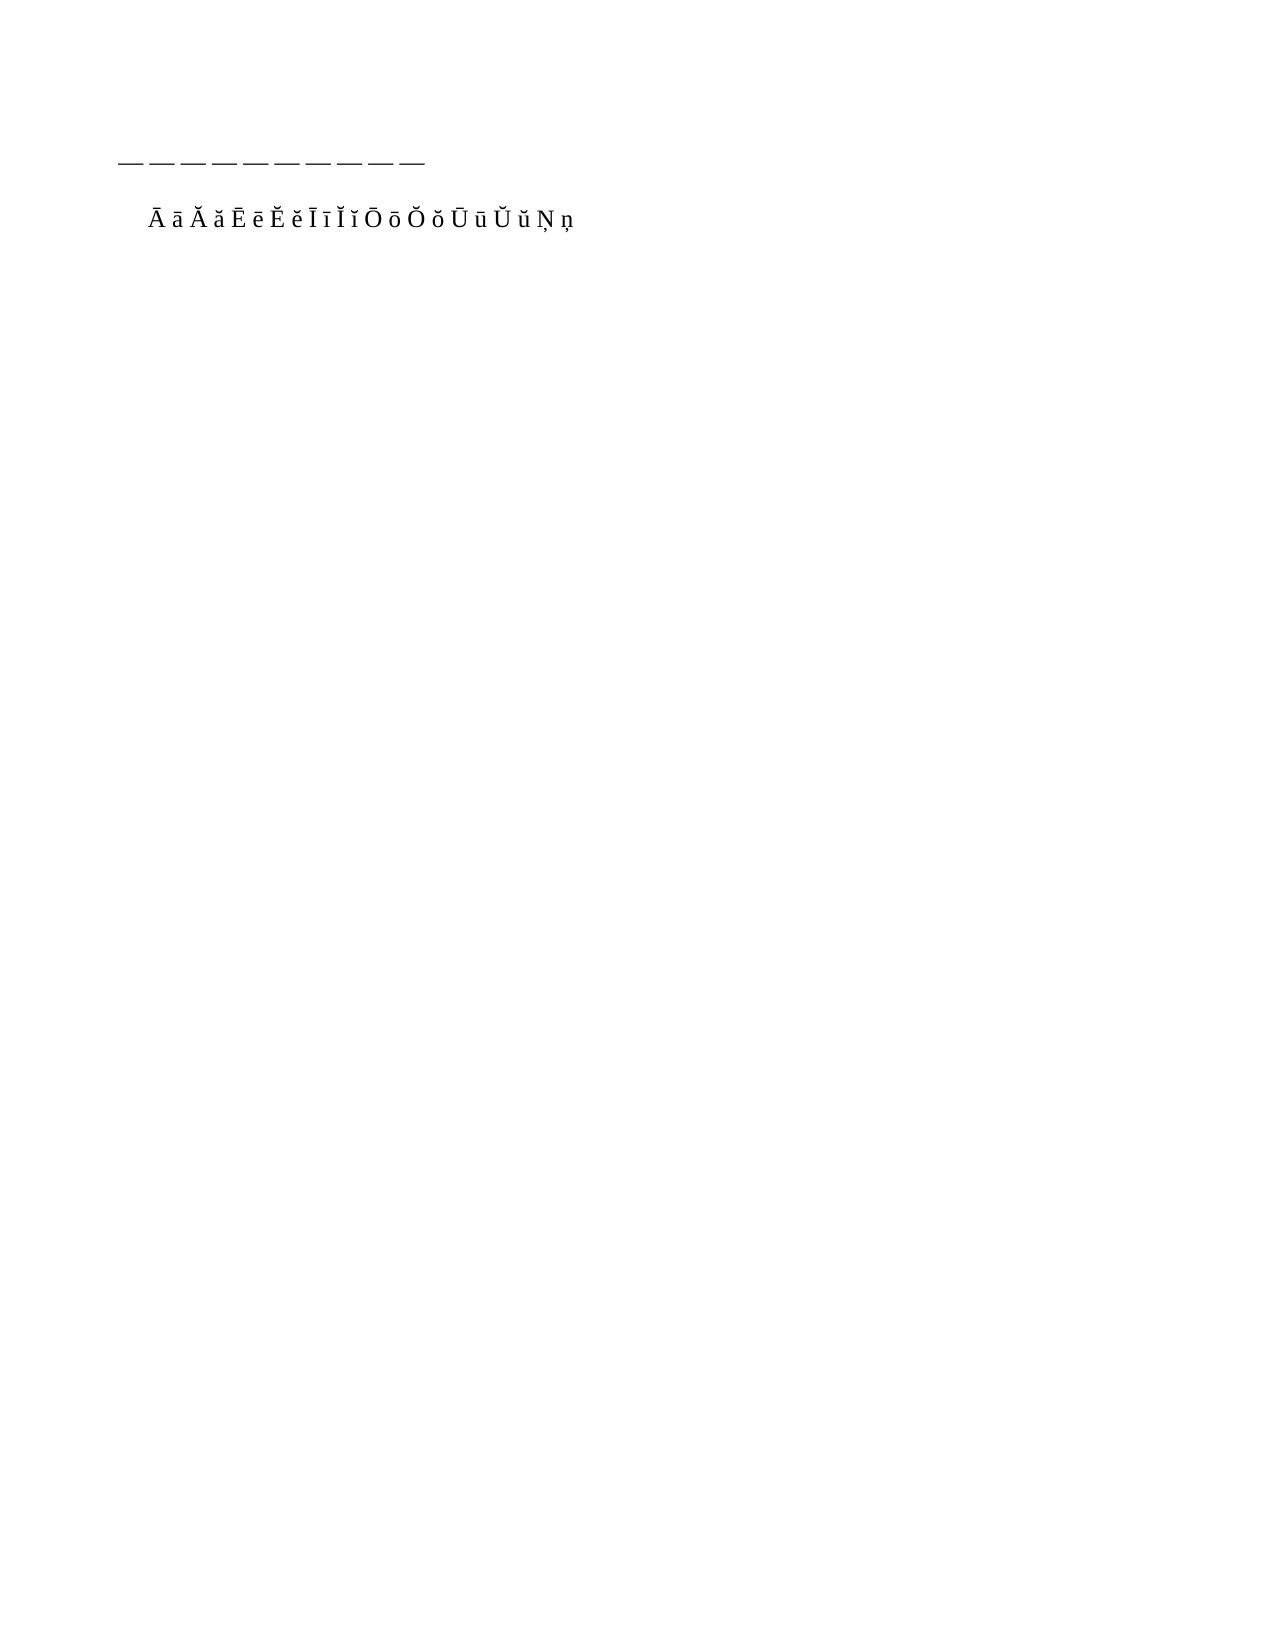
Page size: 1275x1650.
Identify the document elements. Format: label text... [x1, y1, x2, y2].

text Ā ā Ă ă Ē ē Ĕ ĕ Ī ī Ĭ ĭ Ō ō Ŏ ŏ Ū ū Ŭ ŭ Ņ ņ [118, 204, 1157, 233]
text — — — — — — — — — — [118, 147, 1157, 176]
